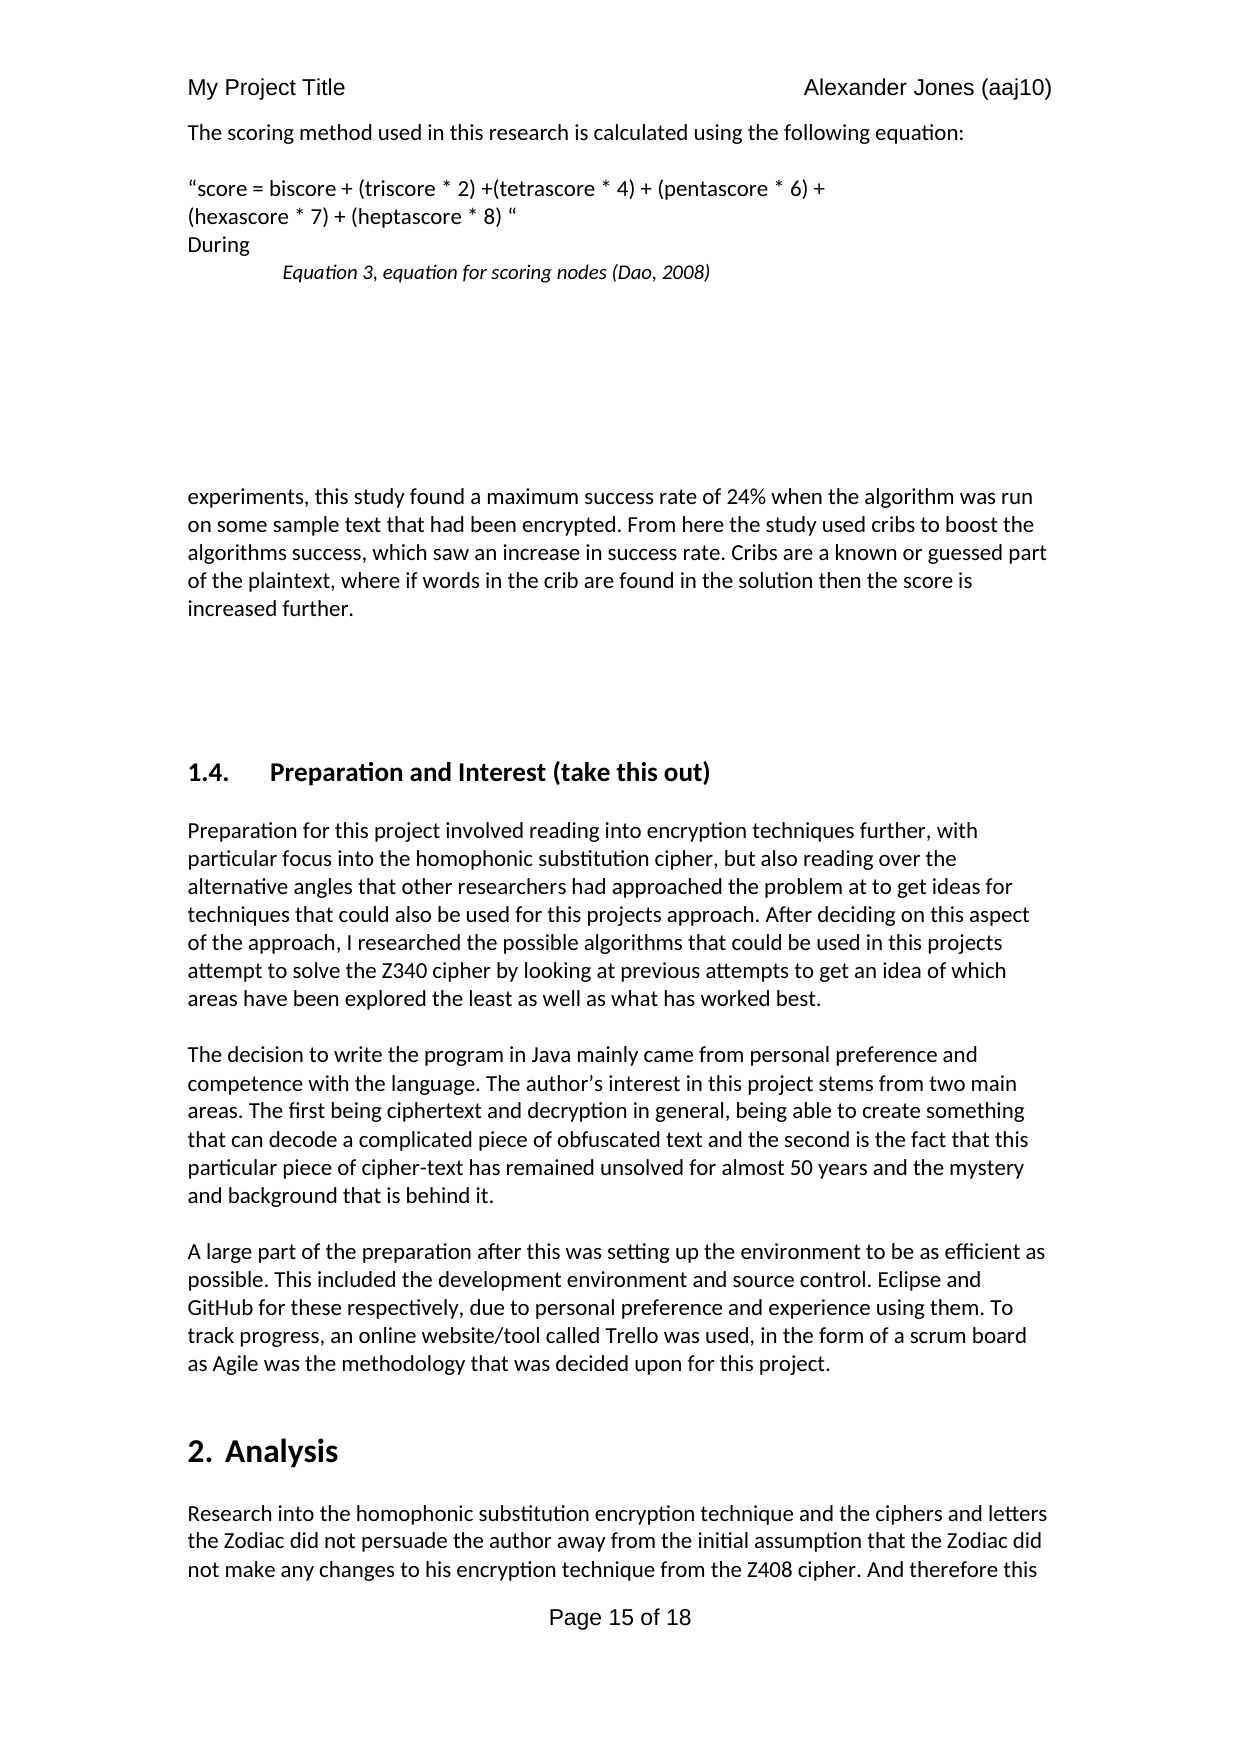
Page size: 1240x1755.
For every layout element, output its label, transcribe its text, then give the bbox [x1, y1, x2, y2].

text Preparation for this project involved reading into encryption techniques further, with particular focus into the homophonic substitution cipher, but also reading over the alternative angles that other researchers had approached the problem at to get ideas for techniques that could also be used for this projects approach. After deciding on this aspect of the approach, I researched the possible algorithms that could be used in this projects attempt to solve the Z340 cipher by looking at previous attempts to get an idea of which areas have been explored the least as well as what has worked best. [187, 816, 1052, 1013]
text Equation 3, equation for scoring nodes (Dao, 2008) [282, 259, 991, 285]
text [267, 252, 1006, 482]
text The decision to write the program in Java mainly came from personal preference and competence with the language. The author’s interest in this project stems from two main areas. The first being ciphertext and decryption in general, being able to create something that can decode a complicated piece of obfuscated text and the second is the fact that this particular piece of cipher-text has remained unsolved for almost 50 years and the mystery and background that is behind it. [187, 1041, 1052, 1209]
subtitle Preparation and Interest (take this out) [187, 755, 1052, 788]
text The scoring method used in this research is calculated using the following equation: [187, 118, 1052, 146]
text “score = biscore + (triscore * 2) +(tetrascore * 4) + (pentascore * 6) + [187, 174, 1052, 202]
text A large part of the preparation after this was setting up the environment to be as efficient as possible. This included the development environment and source control. Eclipse and GitHub for these respectively, due to personal preference and experience using them. To track progress, an online website/tool called Trello was used, in the form of a scrum board as Agile was the methodology that was decided upon for this project. [187, 1237, 1052, 1377]
text (hexascore * 7) + (heptascore * 8) “ [187, 202, 1052, 230]
text Research into the homophonic substitution encryption technique and the ciphers and letters the Zodiac did not persuade the author away from the initial assumption that the Zodiac did not make any changes to his encryption technique from the Z408 cipher. And therefore this [187, 1499, 1052, 1583]
text During experiments, this study found a maximum success rate of 24% when the algorithm was run on some sample text that had been encrypted. From here the study used cribs to boost the algorithms success, which saw an increase in success rate. Cribs are a known or guessed part of the plaintext, where if words in the crib are found in the solution then the score is increased further. [187, 230, 1052, 622]
subtitle Analysis [187, 1430, 1052, 1471]
